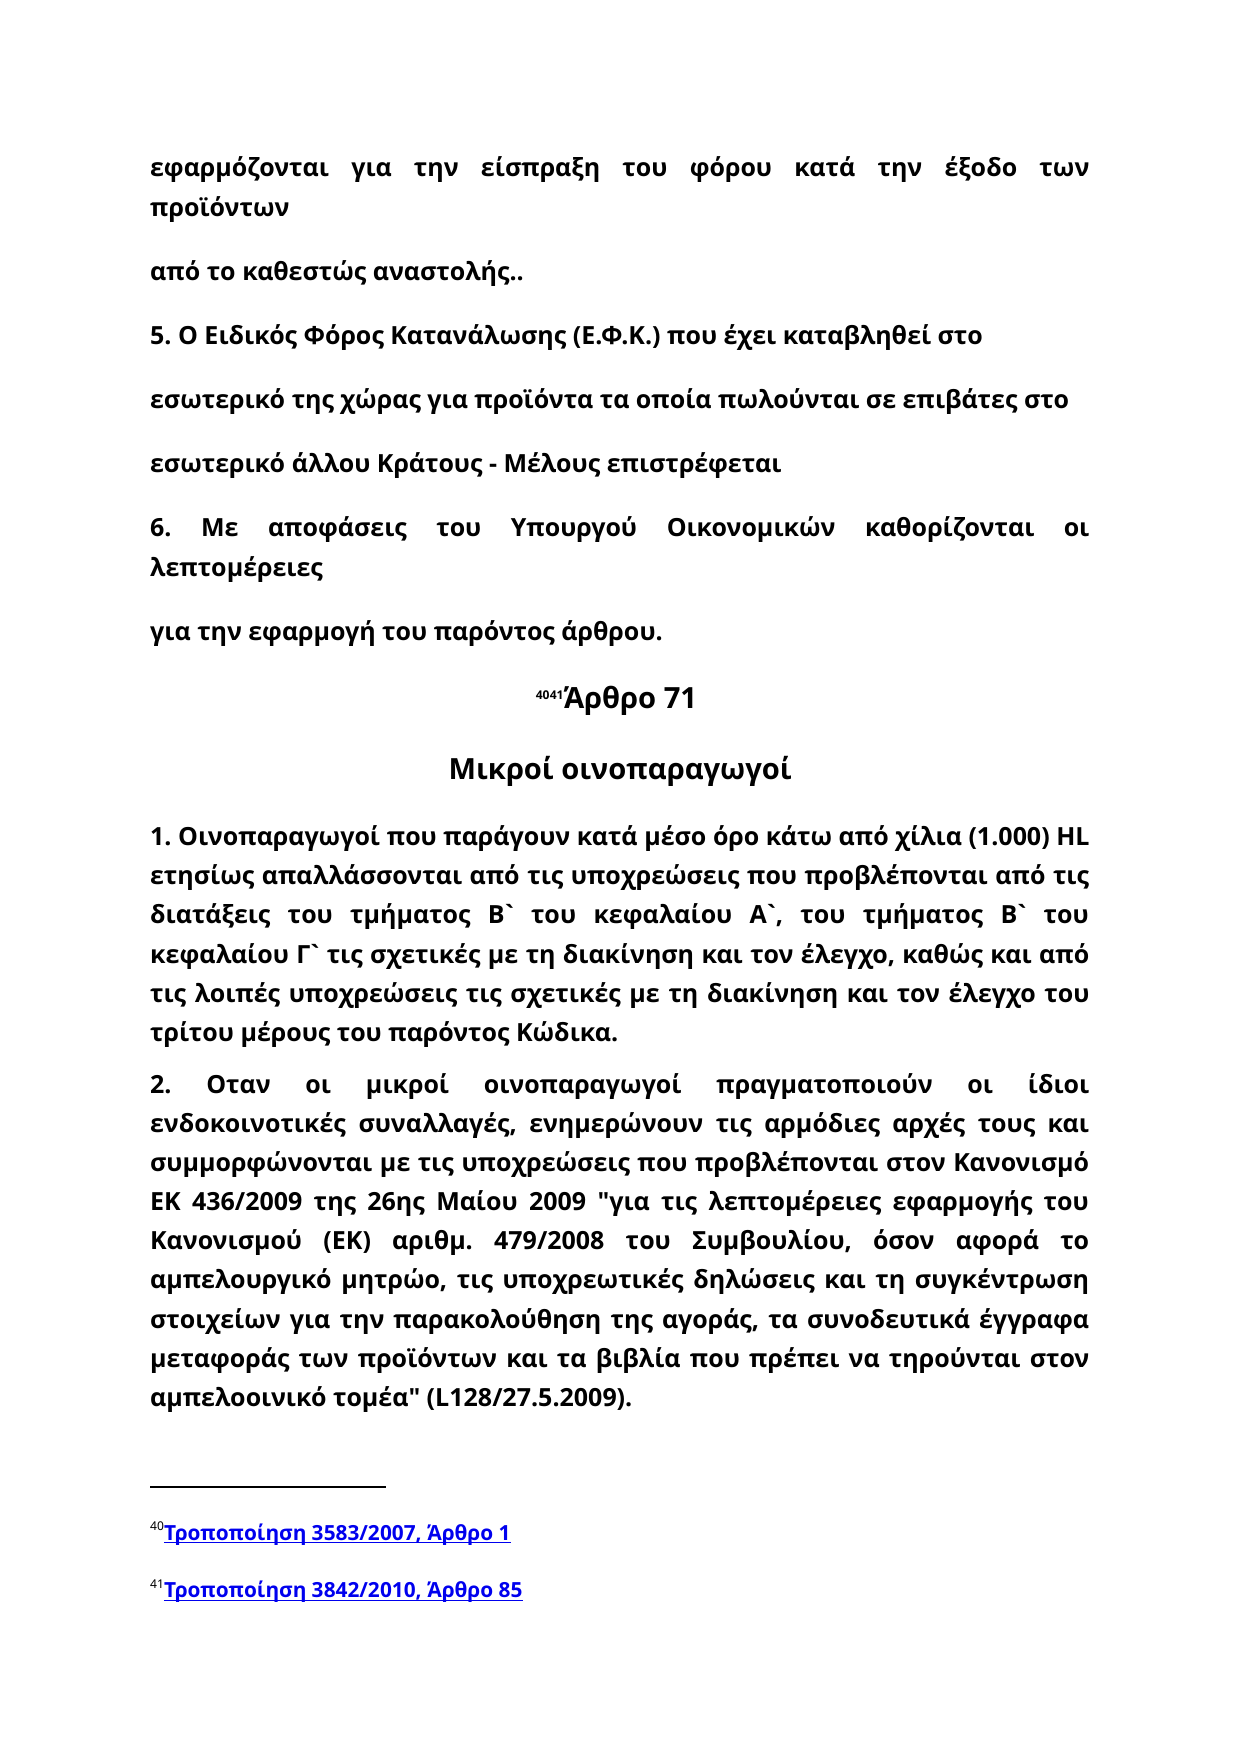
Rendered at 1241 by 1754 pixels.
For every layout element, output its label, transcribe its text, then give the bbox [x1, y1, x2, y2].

text Τροποποίηση 3583/2007, Άρθρο 1 [150, 1518, 1090, 1546]
text 1. Οινοπαραγωγοί που παράγουν κατά μέσο όρο κάτω από χίλια (1.000) HL ετησίως απαλλάσσονται από τις υποχρεώσεις που προβλέπονται από τις διατάξεις του τμήματος Β` του κεφαλαίου Α`, του τμήματος Β` του κεφαλαίου Γ` τις σχετικές με τη διακίνηση και τον έλεγχο, καθώς και από τις λοιπές υποχρεώσεις τις σχετικές με τη διακίνηση και τον έλεγχο του τρίτου μέρους του παρόντος Κώδικα. [150, 819, 1090, 1049]
subtitle Άρθρο 71 [150, 677, 1090, 717]
text Τροποποίηση 3842/2010, Άρθρο 85 [150, 1576, 1090, 1604]
subtitle Μικροί οινοπαραγωγοί [150, 748, 1090, 788]
text 6. Με αποφάσεις του Υπουργού Οικονομικών καθορίζονται οι λεπτομέρειες [150, 510, 1090, 583]
text 2. Οταν οι μικροί οινοπαραγωγοί πραγματοποιούν οι ίδιοι ενδοκοινοτικές συναλλαγές, ενημερώνουν τις αρμόδιες αρχές τους και συμμορφώνονται με τις υποχρεώσεις που προβλέπονται στον Κανονισμό ΕΚ 436/2009 της 26ης Μαίου 2009 "για τις λεπτομέρειες εφαρμογής του Κανονισμού (ΕΚ) αριθμ. 479/2008 του Συμβουλίου, όσον αφορά το αμπελουργικό μητρώο, τις υποχρεωτικές δηλώσεις και τη συγκέντρωση στοιχείων για την παρακολούθηση της αγοράς, τα συνοδευτικά έγγραφα μεταφοράς των προϊόντων και τα βιβλία που πρέπει να τηρούνται στον αμπελοοινικό τομέα" (L128/27.5.2009). [150, 1066, 1090, 1414]
text από το καθεστώς αναστολής.. [150, 253, 1090, 287]
text 5. Ο Ειδικός Φόρος Κατανάλωσης (Ε.Φ.Κ.) που έχει καταβληθεί στο [150, 317, 1090, 352]
text εσωτερικό άλλου Κράτους - Μέλους επιστρέφεται [150, 446, 1090, 480]
text για την εφαρμογή του παρόντος άρθρου. [150, 613, 1090, 647]
text εσωτερικό της χώρας για προϊόντα τα οποία πωλούνται σε επιβάτες στο [150, 382, 1090, 416]
text εφαρμόζονται για την είσπραξη του φόρου κατά την έξοδο των προϊόντων [150, 150, 1090, 223]
